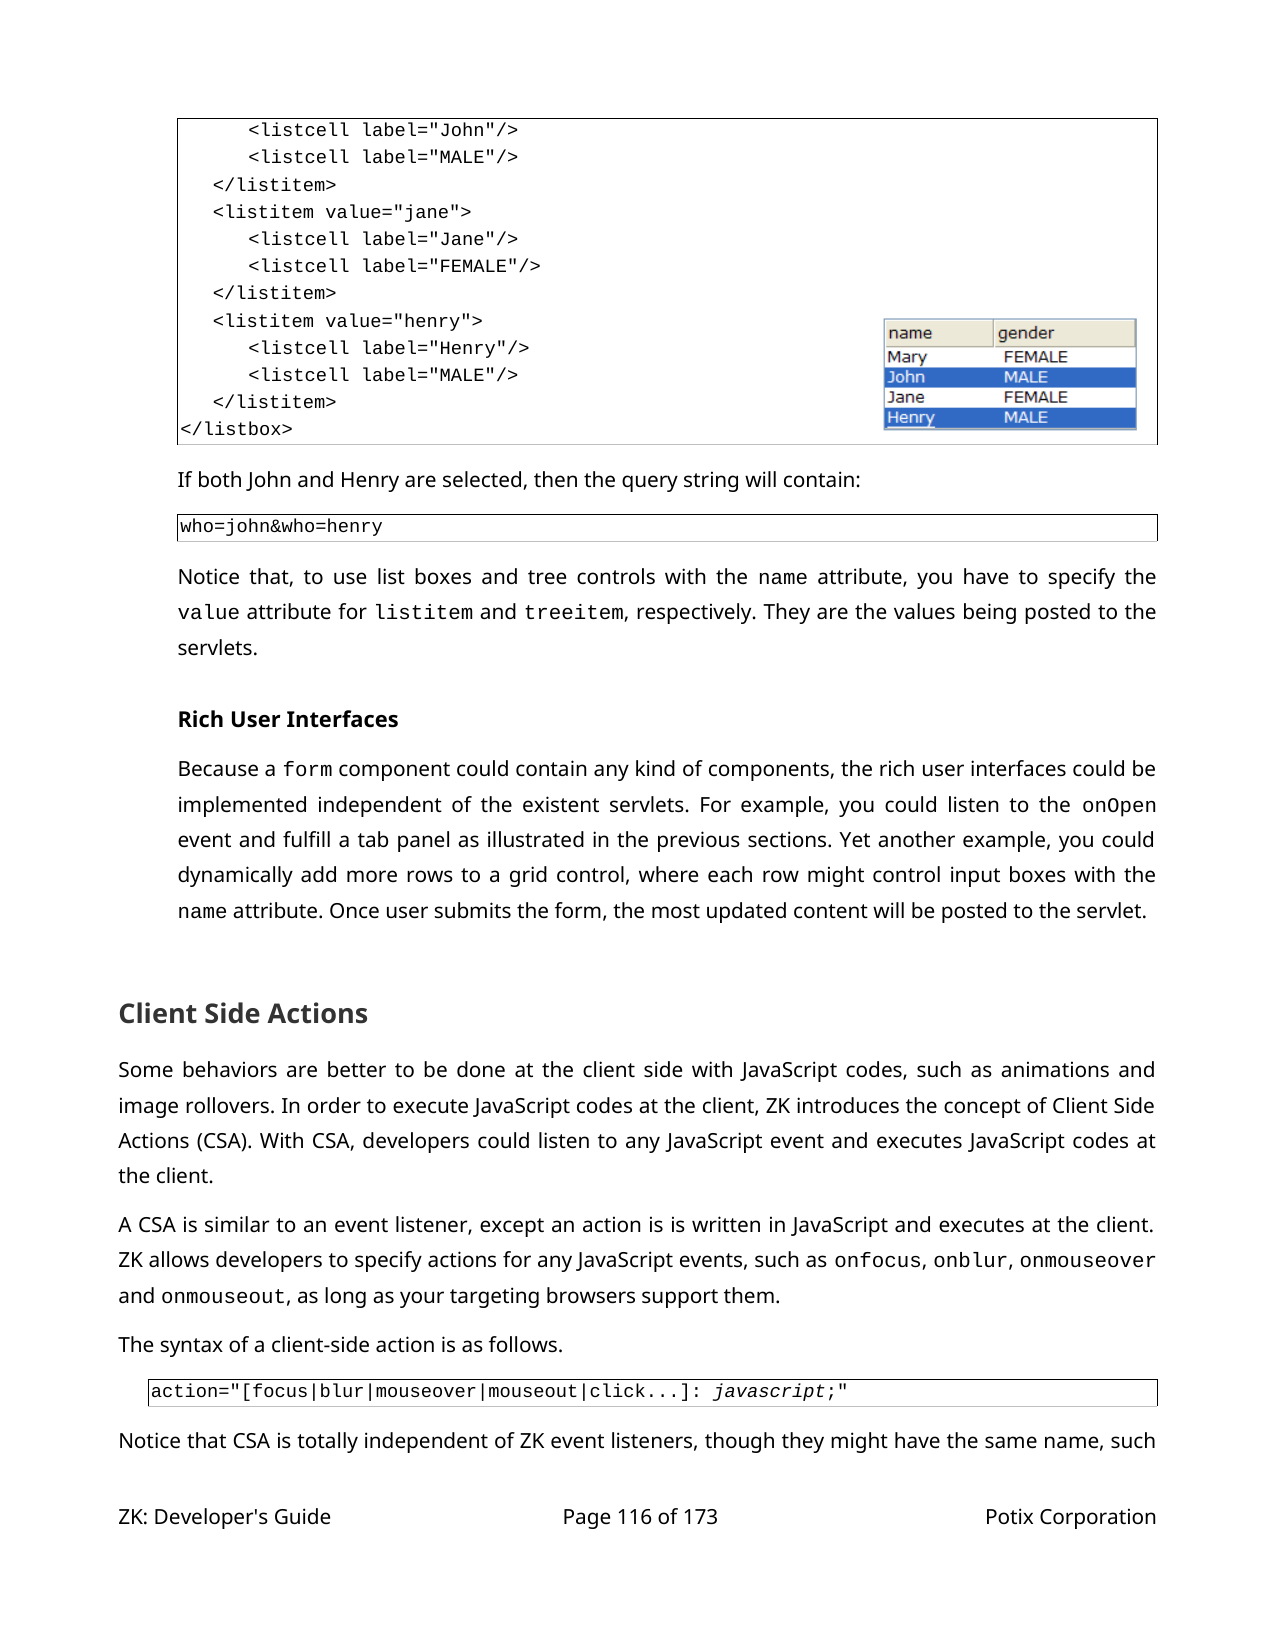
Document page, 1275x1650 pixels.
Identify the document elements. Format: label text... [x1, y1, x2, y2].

text <listitem value="henry"> [178, 308, 1157, 333]
text [1142, 390, 1157, 414]
text <listcell label="FEMALE"/> [178, 254, 1157, 278]
text The syntax of a client-side action is as follows. [118, 1330, 1157, 1358]
text Some behaviors are better to be done at the client side with JavaScript codes, such as animations and image rollovers. In order to execute JavaScript codes at the client, ZK introduces the concept of Client Side Actions (CSA). With CSA, developers could listen to any JavaScript event and executes JavaScript codes at the client. [118, 1056, 1157, 1189]
text Notice that CSA is totally independent of ZK event listeners, though they might have the same name, such [118, 1427, 1157, 1455]
text <listcell label="MALE"/> [178, 363, 880, 387]
text action="[focus|blur|mouseover|mouseout|click...]: javascript;" [149, 1380, 1157, 1406]
subtitle Rich User Interfaces [177, 704, 1157, 734]
text </listitem> [178, 172, 1157, 197]
text </listitem> [178, 390, 880, 414]
picture [880, 316, 1142, 433]
text </listitem> [178, 281, 1157, 306]
text <listitem value="jane"> [178, 200, 1157, 224]
text </listbox> [178, 417, 1157, 444]
text <listcell label="Henry"/> [178, 336, 880, 360]
text A CSA is similar to an event listener, except an action is is written in JavaScript and executes at the client. ZK allows developers to specify actions for any JavaScript events, such as onfocus, onblur, onmouseover and onmouseout, as long as your targeting browsers support them. [118, 1210, 1157, 1309]
text <listcell label="Jane"/> [178, 227, 1157, 251]
text <listcell label="John"/> [178, 119, 1157, 142]
text who=john&who=henry [178, 515, 1157, 541]
text <listcell label="MALE"/> [178, 145, 1157, 169]
subtitle Client Side Actions [118, 995, 1157, 1032]
text Because a form component could contain any kind of components, the rich user interfaces could be implemented independent of the existent servlets. For example, you could listen to the onOpen event and fulfill a tab panel as illustrated in the previous sections. Yet another example, you could dynamically add more rows to a grid control, where each row might control input boxes with the name attribute. Once user submits the form, the most updated content will be posted to the servlet. [177, 754, 1157, 924]
text If both John and Henry are selected, then the query string will contain: [177, 465, 1157, 493]
text Notice that, to use list boxes and tree controls with the name attribute, you have to specify the value attribute for listitem and treeitem, respectively. They are the values being posted to the servlets. [177, 562, 1157, 661]
